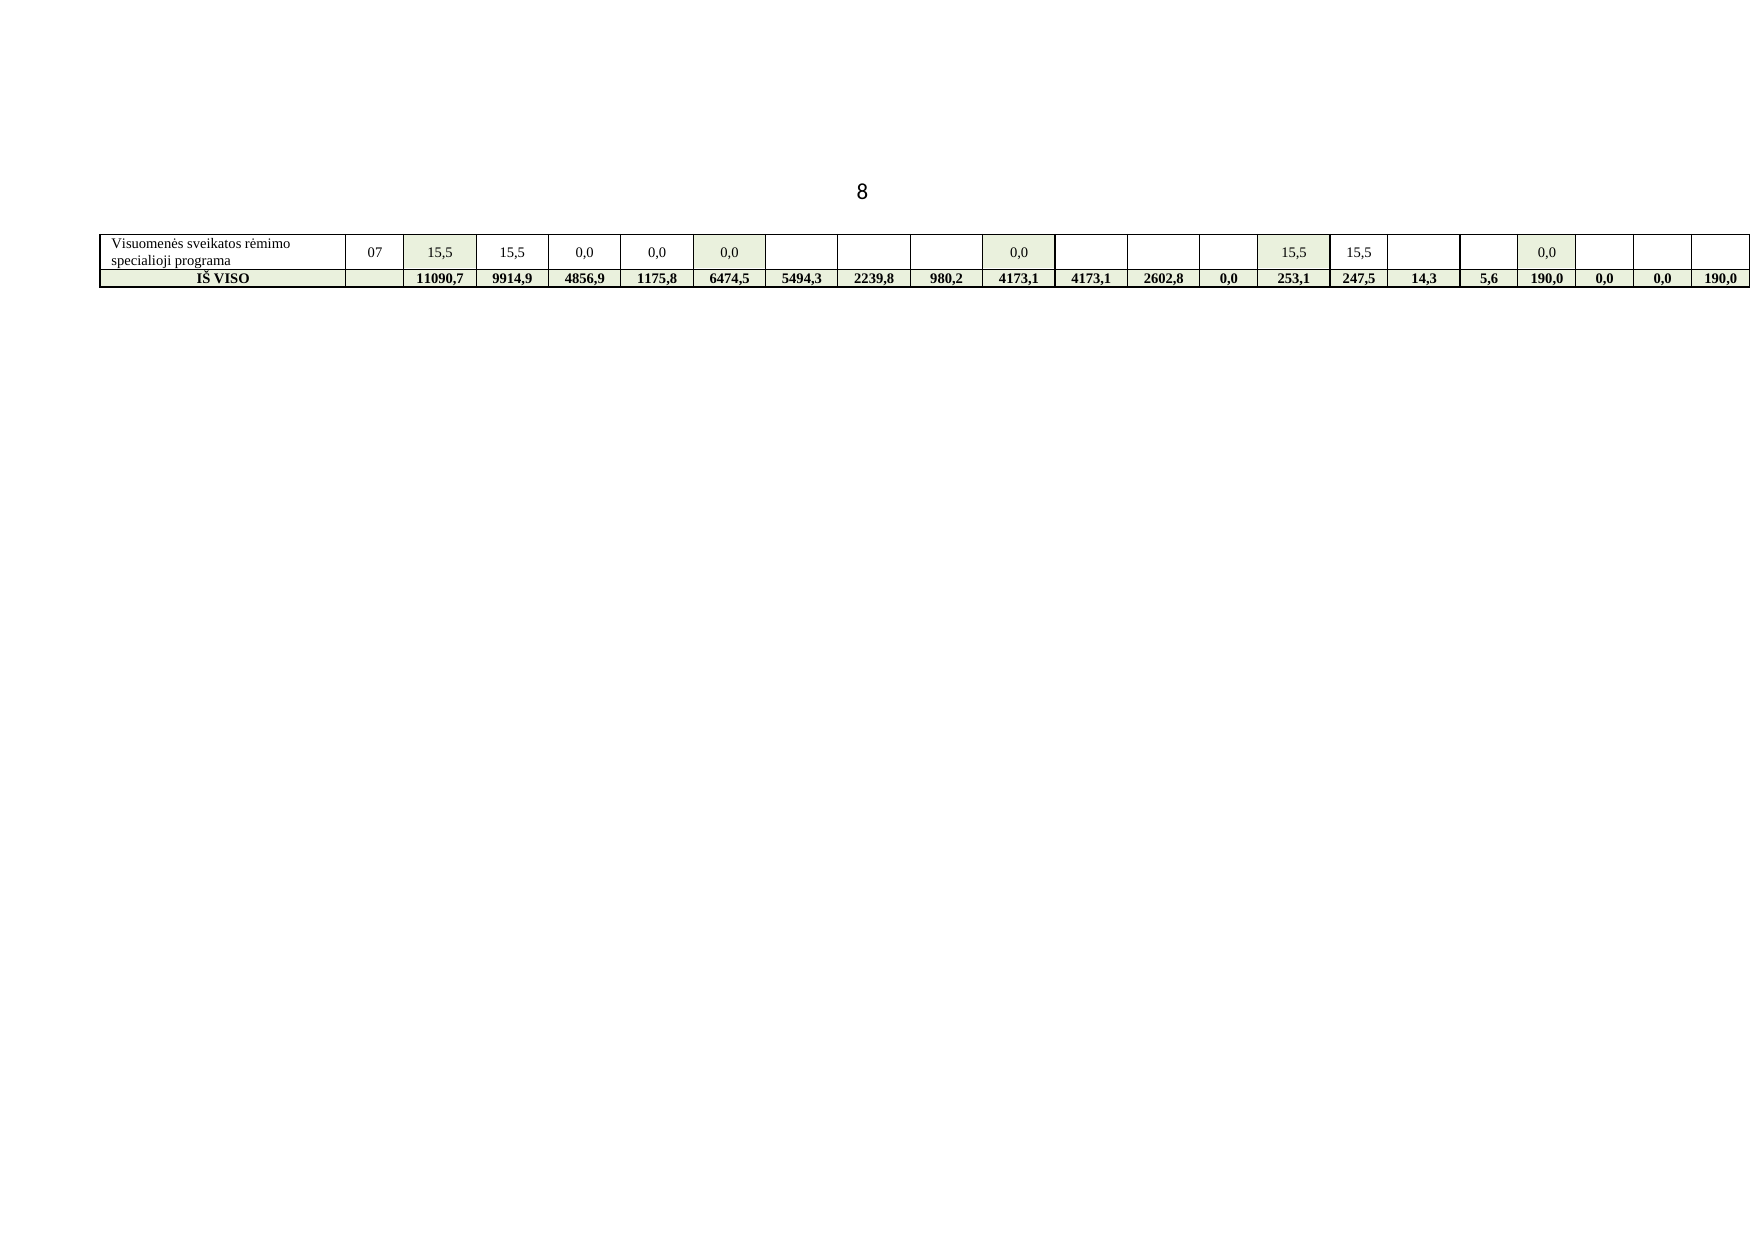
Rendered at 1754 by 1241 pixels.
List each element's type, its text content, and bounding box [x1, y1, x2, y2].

table_cell [1634, 235, 1691, 268]
table_cell 0,0 [621, 235, 693, 268]
table_cell IŠ VISO [101, 270, 345, 286]
table_cell 0,0 [983, 235, 1054, 268]
table_cell 980,2 [911, 270, 982, 286]
table_cell [1200, 235, 1257, 268]
table_cell [838, 235, 910, 268]
table_cell [1461, 235, 1517, 268]
table_cell [1576, 235, 1633, 268]
table_cell 15,5 [477, 235, 548, 268]
table_cell 0,0 [1576, 270, 1633, 286]
table_cell 1175,8 [621, 270, 693, 286]
table_cell [911, 235, 982, 268]
table_cell Visuomenės sveikatos rėmimo specialioji programa [101, 235, 345, 268]
table_cell 4856,9 [549, 270, 620, 286]
table_cell 5494,3 [766, 270, 837, 286]
table_cell [1128, 235, 1199, 268]
table_cell 190,0 [1518, 270, 1575, 286]
table_cell 2239,8 [838, 270, 910, 286]
table_cell 4173,1 [1056, 270, 1127, 286]
table_cell 07 [346, 235, 403, 268]
table_cell 14,3 [1388, 270, 1459, 286]
table_cell 2602,8 [1128, 270, 1199, 286]
table_cell 0,0 [1634, 270, 1691, 286]
table_cell [1056, 235, 1127, 268]
table_cell 190,0 [1692, 270, 1749, 286]
table_cell 11090,7 [404, 270, 476, 286]
table_cell [1692, 235, 1749, 268]
table_cell 15,5 [404, 235, 476, 268]
table_cell 0,0 [694, 235, 765, 268]
table_cell 0,0 [1518, 235, 1575, 268]
table_cell 4173,1 [983, 270, 1054, 286]
table_cell 9914,9 [477, 270, 548, 286]
table_cell 0,0 [1200, 270, 1257, 286]
table_cell [766, 235, 837, 268]
table_cell [1388, 235, 1459, 268]
table_cell 15,5 [1331, 235, 1387, 268]
table_cell 15,5 [1258, 235, 1329, 268]
table_cell 5,6 [1461, 270, 1517, 286]
table_cell 247,5 [1331, 270, 1387, 286]
table_cell 253,1 [1258, 270, 1329, 286]
table_cell 0,0 [549, 235, 620, 268]
table_cell 6474,5 [694, 270, 765, 286]
table_cell [346, 270, 403, 286]
